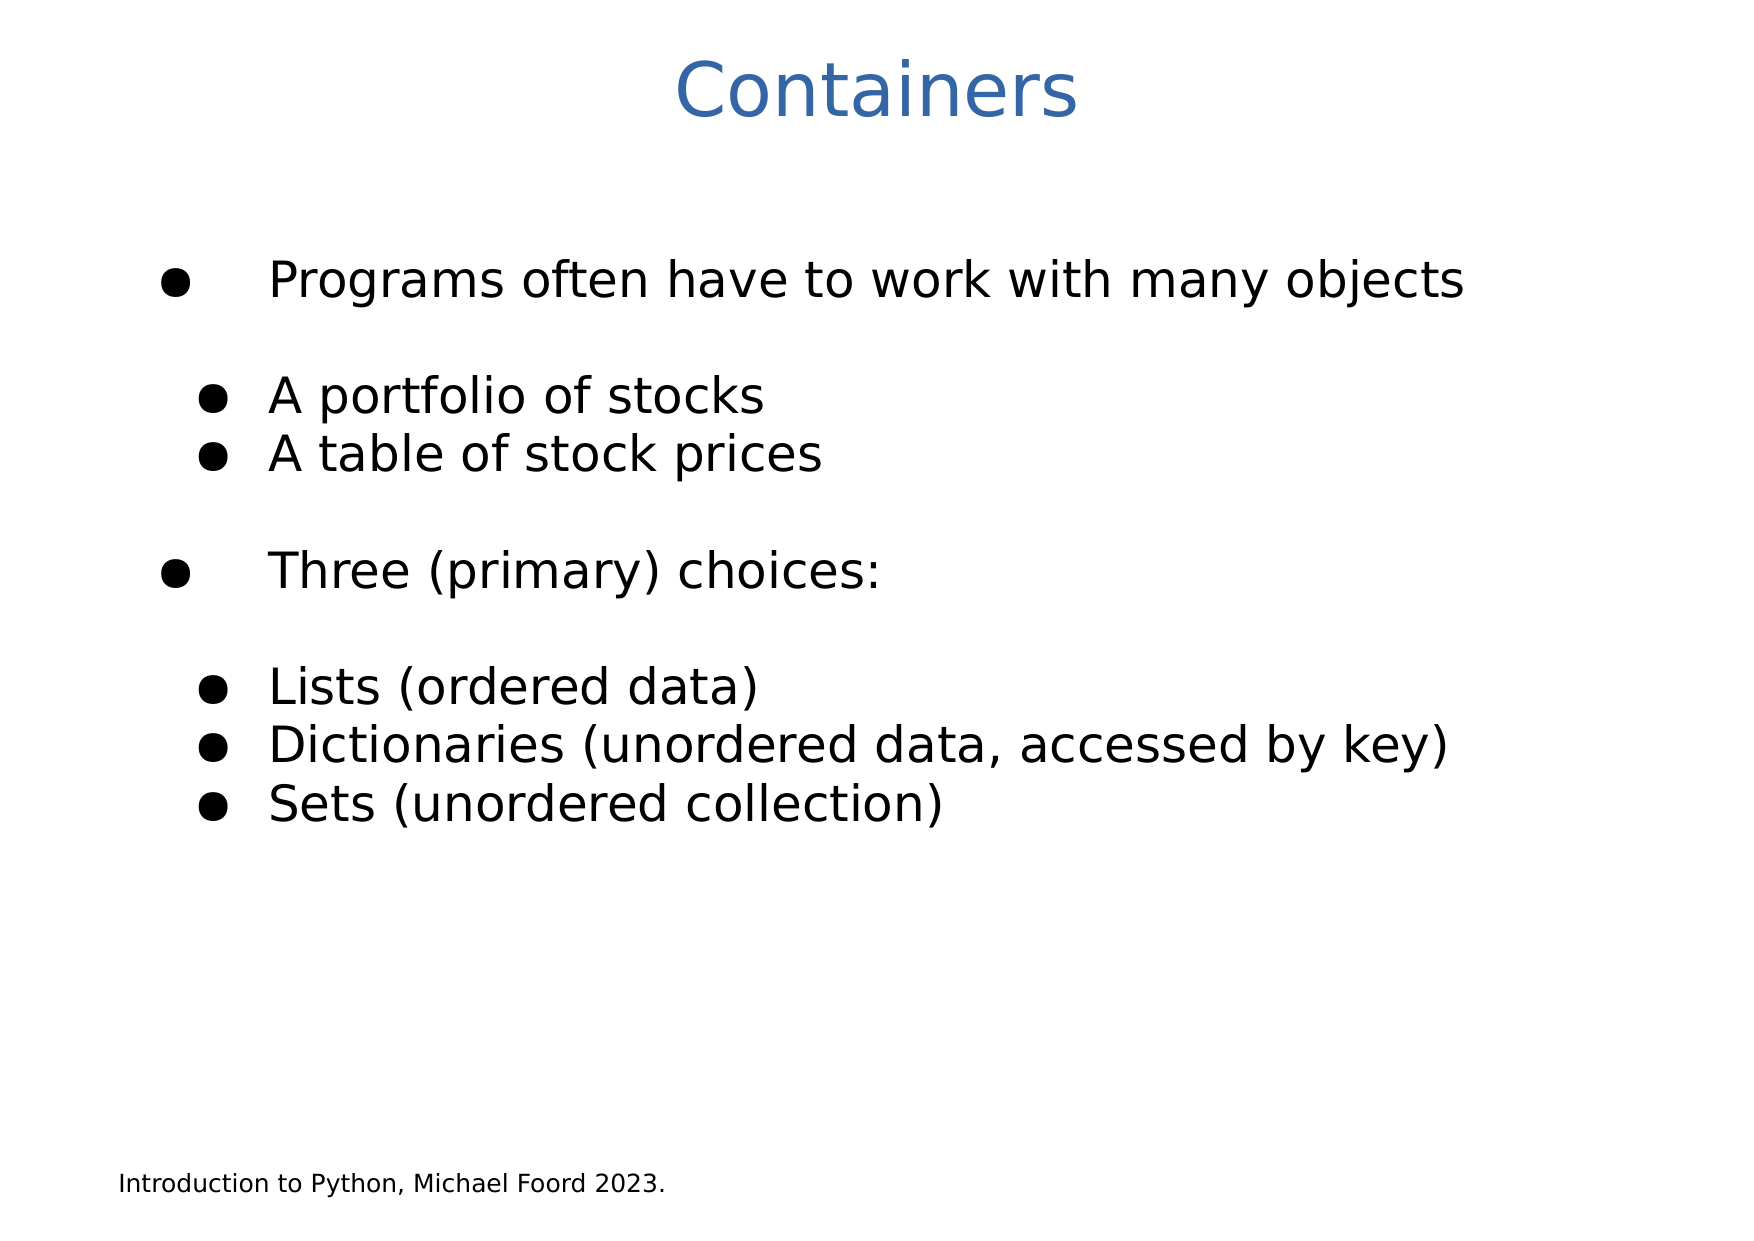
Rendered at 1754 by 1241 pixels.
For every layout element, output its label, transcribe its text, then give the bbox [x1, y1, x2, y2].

subtitle Containers [118, 47, 1636, 134]
list A table of stock prices [193, 425, 1636, 483]
list Three (primary) choices: [156, 542, 1636, 600]
list Lists (ordered data) [193, 658, 1636, 716]
list Programs often have to work with many objects [156, 251, 1636, 309]
list A portfolio of stocks [193, 367, 1636, 425]
list Sets (unordered collection) [193, 775, 1636, 833]
list Dictionaries (unordered data, accessed by key) [193, 716, 1636, 775]
